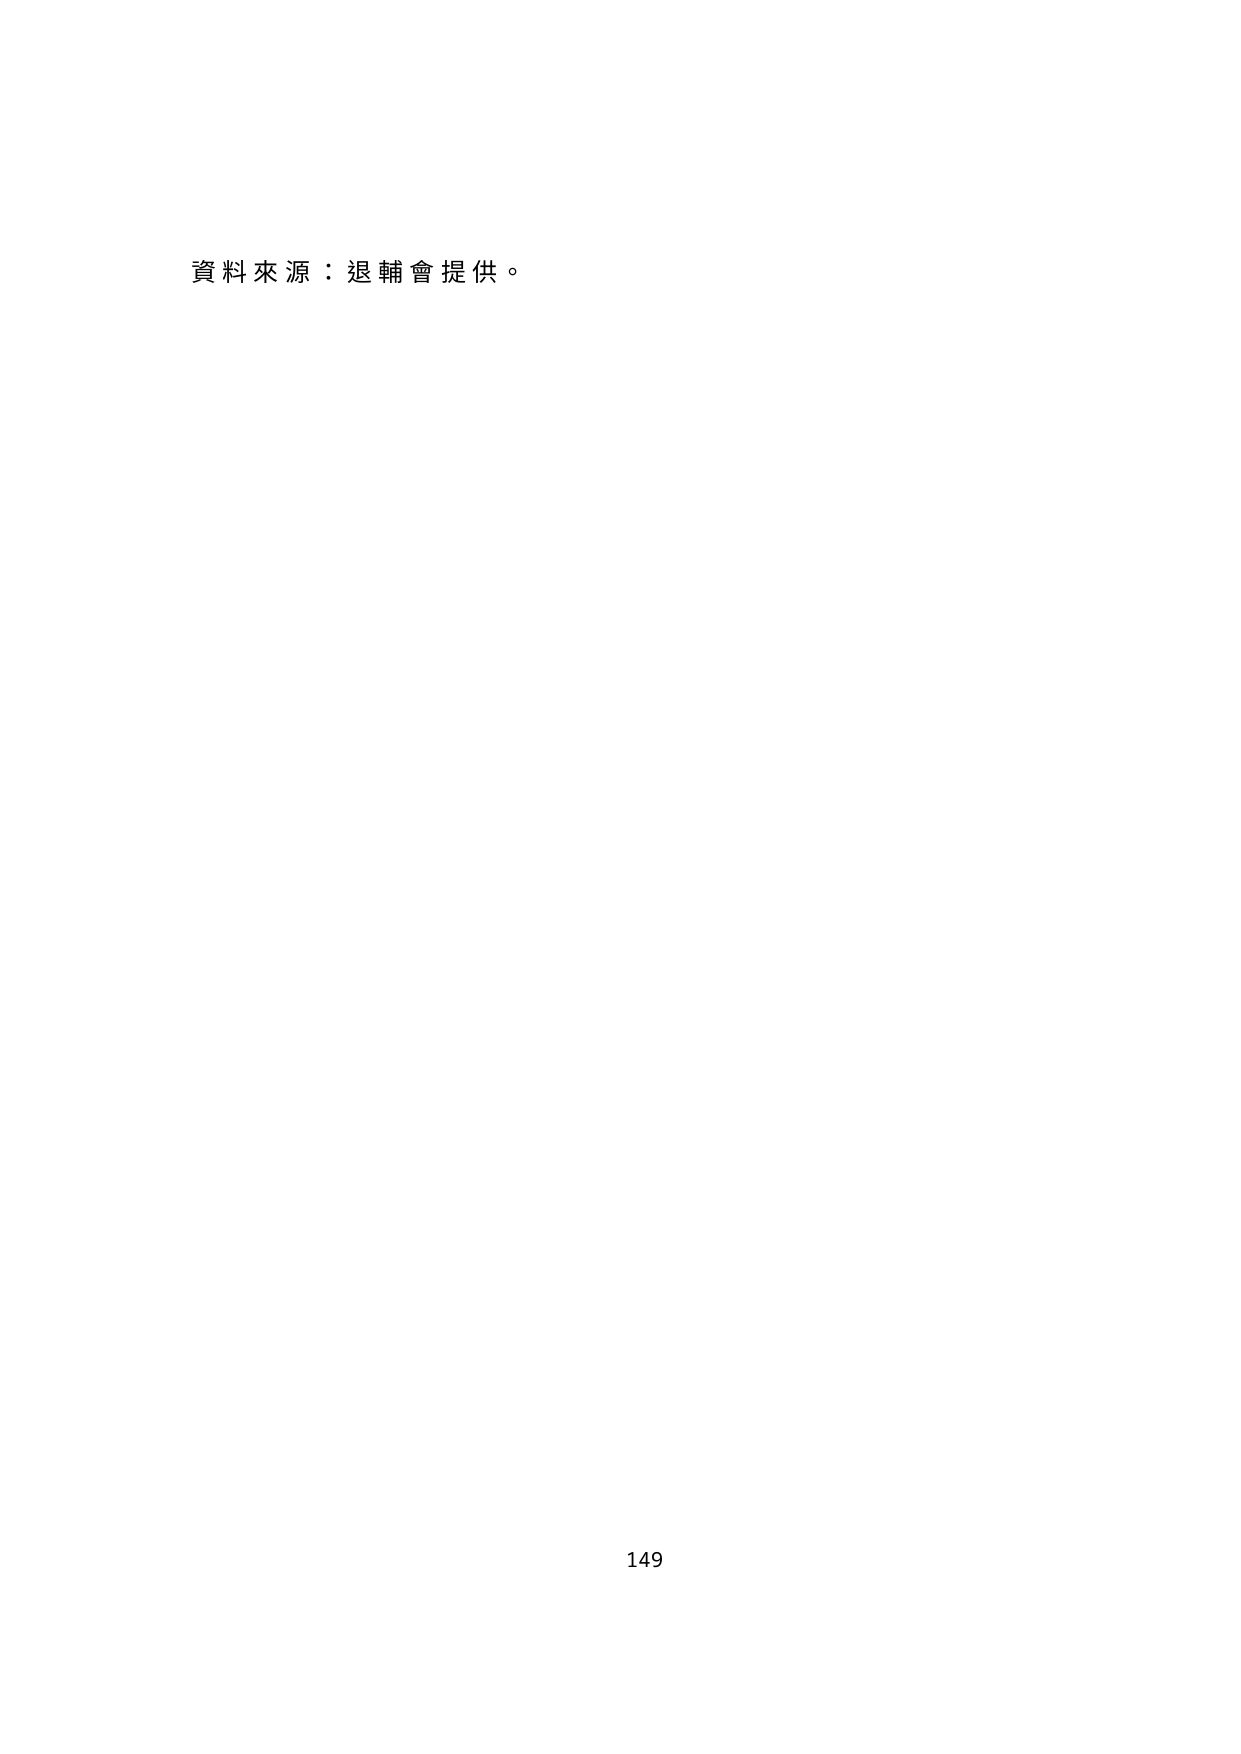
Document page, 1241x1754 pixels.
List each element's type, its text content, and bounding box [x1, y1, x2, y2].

text 資料來源：退輔會提供。 [143, 229, 1229, 292]
